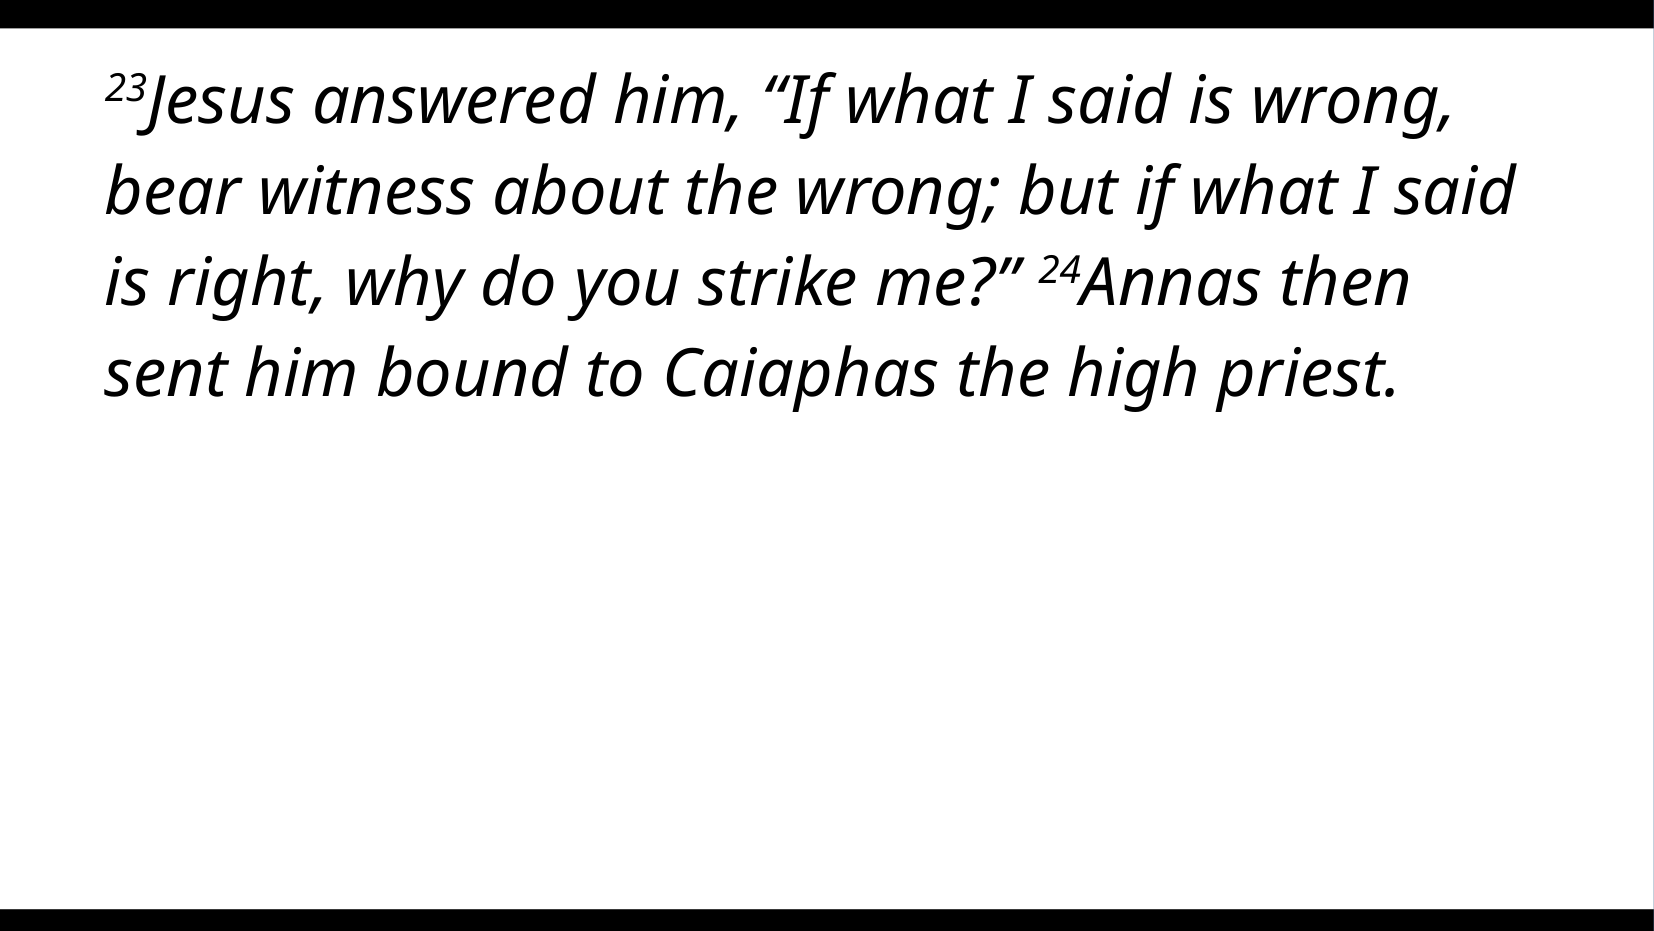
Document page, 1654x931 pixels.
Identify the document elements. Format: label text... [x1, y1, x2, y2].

text_box 23Jesus answered him, “If what I said is wrong, bear witness about the wrong; but if what I said is right, why do you strike me?” 24Annas then sent him bound to Caiaphas the high priest. [90, 45, 1561, 415]
picture [0, 0, 1654, 931]
